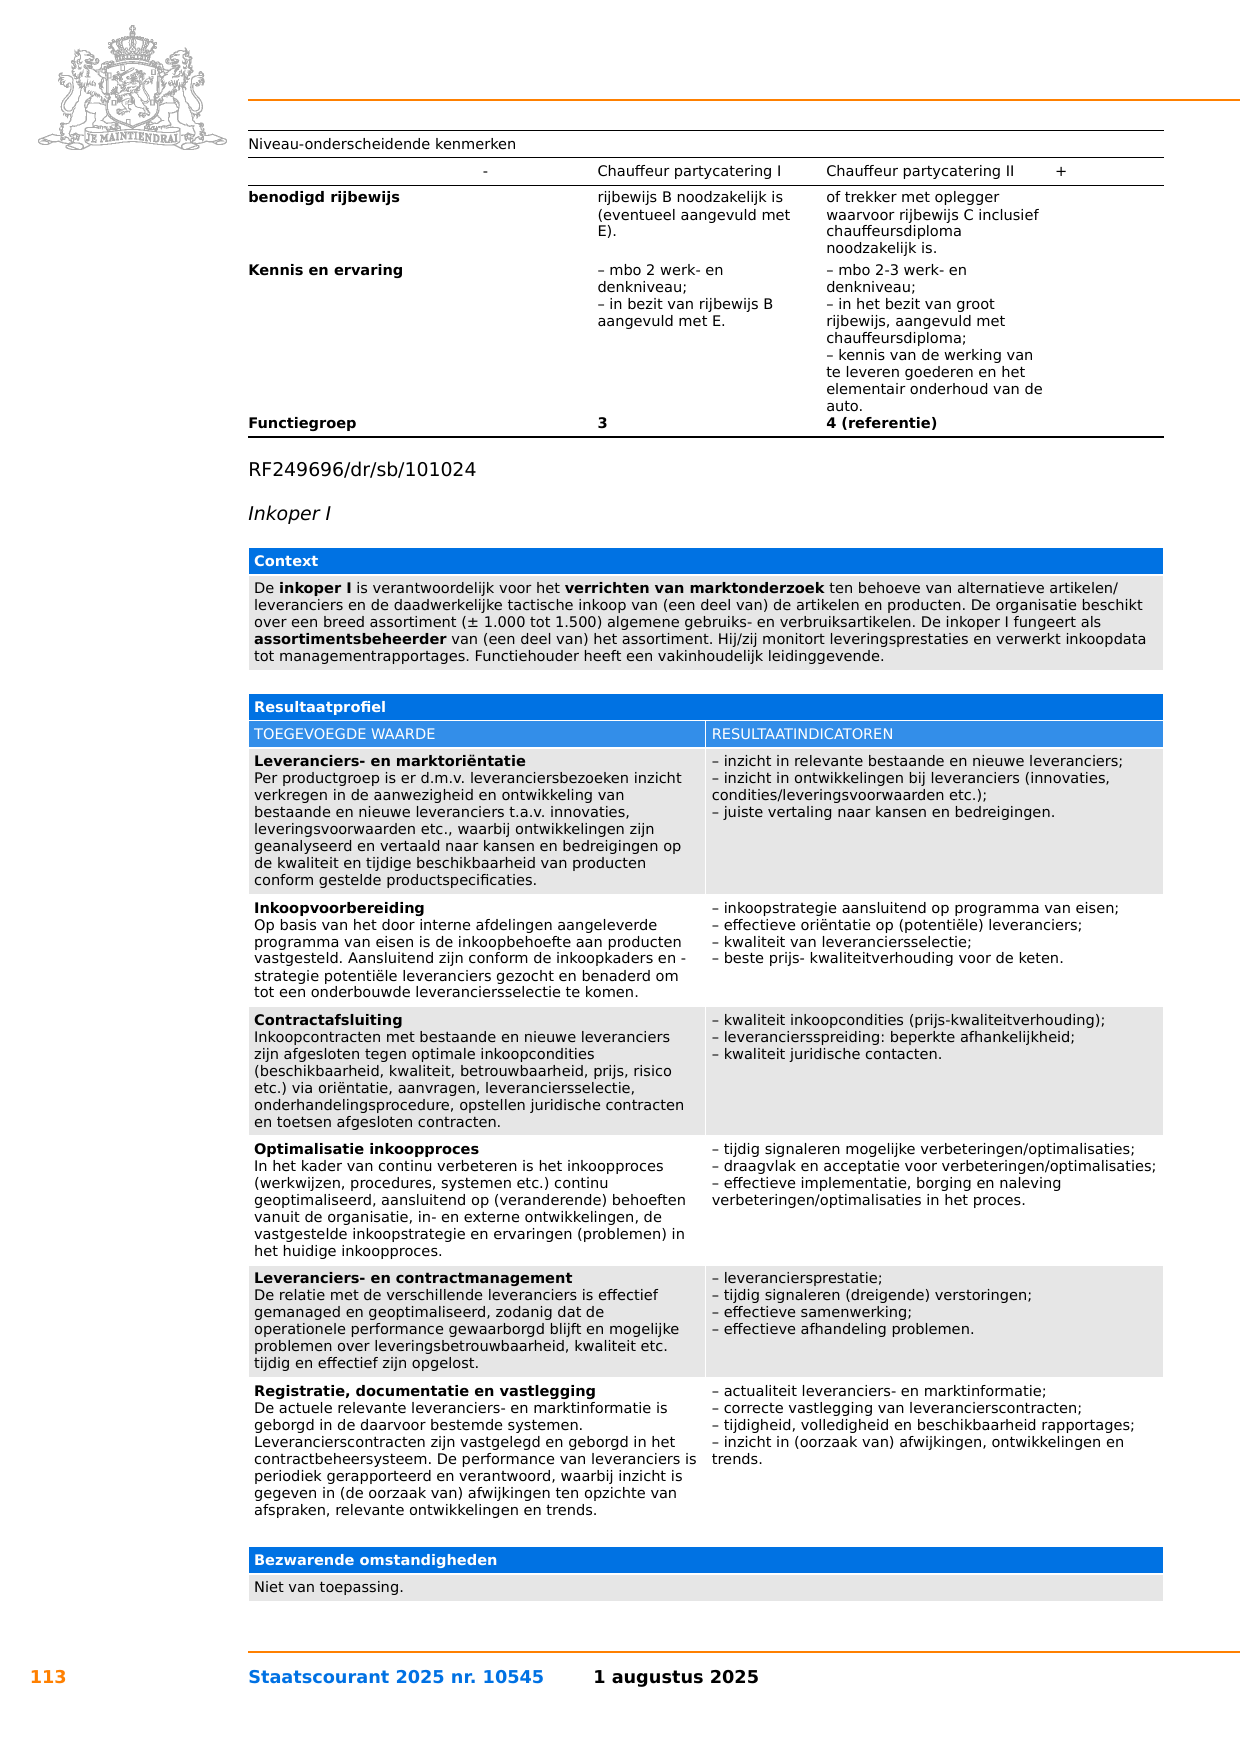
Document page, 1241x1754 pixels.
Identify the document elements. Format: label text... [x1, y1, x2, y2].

table_header Niveau-onderscheidende kenmerken [248, 131, 1163, 157]
table_cell - [477, 158, 591, 185]
table_cell Leveranciers- en marktoriëntatie Per productgroep is er d.m.v. leveranciersbezoeken inzicht verkregen in de aanwezigheid en ontwikkeling van bestaande en nieuwe leveranciers t.a.v. innovaties, leveringsvoorwaarden etc., waarbij ontwikkelingen zijn geanalyseerd en vertaald naar kansen en bedreigingen op de kwaliteit en tijdige beschikbaarheid van producten conform gestelde productspecificaties. [249, 749, 705, 894]
table_cell of trekker met oplegger waarvoor rijbewijs C inclusief chauffeursdiploma noodzakelijk is. [820, 186, 1049, 257]
table_cell [248, 158, 477, 185]
table_cell [1049, 186, 1163, 415]
table_cell Leveranciers- en contractmanagement De relatie met de verschillende leveranciers is effectief gemanaged en geoptimaliseerd, zodanig dat de operationele performance gewaarborgd blijft en mogelijke problemen over leveringsbetrouwbaarheid, kwaliteit etc. tijdig en effectief zijn opgelost. [249, 1266, 705, 1377]
table_cell Optimalisatie inkoopproces In het kader van continu verbeteren is het inkoopproces (werkwijzen, procedures, systemen etc.) continu geoptimaliseerd, aansluitend op (veranderende) behoeften vanuit de organisatie, in- en externe ontwikkelingen, de vastgestelde inkoopstrategie en ervaringen (problemen) in het huidige inkoopproces. [249, 1136, 705, 1264]
table_cell De inkoper I is verantwoordelijk voor het verrichten van marktonderzoek ten behoeve van alternatieve artikelen/ leveranciers en de daadwerkelijke tactische inkoop van (een deel van) de artikelen en producten. De organisatie beschikt over een breed assortiment (± 1.000 tot 1.500) algemene gebruiks- en verbruiksartikelen. De inkoper I fungeert als assortimentsbeheerder van (een deel van) het assortiment. Hij/zij monitort leveringsprestaties en verwerkt inkoopdata tot managementrapportages. Functiehouder heeft een vakinhoudelijk leidinggevende. [249, 576, 1163, 670]
table_cell Niet van toepassing. [249, 1575, 1163, 1601]
table_cell Registratie, documentatie en vastlegging De actuele relevante leveranciers- en marktinformatie is geborgd in de daarvoor bestemde systemen. Leverancierscontracten zijn vastgelegd en geborgd in het contractbeheersysteem. De performance van leveranciers is periodiek gerapporteerd en verantwoord, waarbij inzicht is gegeven in (de oorzaak van) afwijkingen ten opzichte van afspraken, relevante ontwikkelingen en trends. [249, 1378, 705, 1523]
table_cell – tijdig signaleren mogelijke verbeteringen/optimalisaties; – draagvlak en acceptatie voor verbeteringen/optimalisaties; – effectieve implementatie, borging en naleving verbeteringen/optimalisaties in het proces. [706, 1136, 1163, 1264]
table_cell – inzicht in relevante bestaande en nieuwe leveranciers; – inzicht in ontwikkelingen bij leveranciers (innovaties, condities/leveringsvoorwaarden etc.); – juiste vertaling naar kansen en bedreigingen. [706, 749, 1163, 894]
table_cell Contractafsluiting Inkoopcontracten met bestaande en nieuwe leveranciers zijn afgesloten tegen optimale inkoopcondities (beschikbaarheid, kwaliteit, betrouwbaarheid, prijs, risico etc.) via oriëntatie, aanvragen, leveranciersselectie, onderhandelingsprocedure, opstellen juridische contracten en toetsen afgesloten contracten. [249, 1007, 705, 1135]
table_cell – mbo 2-3 werk- en denkniveau; – in het bezit van groot rijbewijs, aangevuld met chauffeursdiploma; – kennis van de werking van te leveren goederen en het elementair onderhoud van de auto. [820, 257, 1049, 415]
table_header Bezwarende omstandigheden [249, 1547, 1163, 1573]
subtitle Inkoper I [248, 503, 1163, 525]
table_cell Functiegroep [248, 415, 477, 436]
table_cell Chauffeur partycatering I [591, 158, 820, 185]
table_cell – mbo 2 werk- en denkniveau; – in bezit van rijbewijs B aangevuld met E. [591, 257, 820, 415]
table_cell [477, 186, 591, 415]
table_cell – leveranciersprestatie; – tijdig signaleren (dreigende) verstoringen; – effectieve samenwerking; – effectieve afhandeling problemen. [706, 1266, 1163, 1377]
table_cell – actualiteit leveranciers- en marktinformatie; – correcte vastlegging van leverancierscontracten; – tijdigheid, volledigheid en beschikbaarheid rapportages; – inzicht in (oorzaak van) afwijkingen, ontwikkelingen en trends. [706, 1378, 1163, 1523]
text RF249696/dr/sb/101024 [248, 459, 1163, 481]
table_cell Inkoopvoorbereiding Op basis van het door interne afdelingen aangeleverde programma van eisen is de inkoopbehoefte aan producten vastgesteld. Aansluitend zijn conform de inkoopkaders en -strategie potentiële leveranciers gezocht en benaderd om tot een onderbouwde leveranciersselectie te komen. [249, 895, 705, 1006]
table_header Context [249, 548, 1163, 574]
table_cell 4 (referentie) [820, 415, 1049, 436]
table_cell 3 [591, 415, 820, 436]
table_cell – inkoopstrategie aansluitend op programma van eisen; – effectieve oriëntatie op (potentiële) leveranciers; – kwaliteit van leveranciersselectie; – beste prijs- kwaliteitverhouding voor de keten. [706, 895, 1163, 1006]
table_cell rijbewijs B noodzakelijk is (eventueel aangevuld met E). [591, 186, 820, 257]
picture [38, 25, 227, 150]
table_cell + [1049, 158, 1163, 185]
table_header Resultaatprofiel [249, 694, 1163, 720]
table_cell benodigd rijbewijs [248, 186, 477, 257]
table_cell – kwaliteit inkoopcondities (prijs-kwaliteitverhouding); – leveranciersspreiding: beperkte afhankelijkheid; – kwaliteit juridische contacten. [706, 1007, 1163, 1135]
table_cell Kennis en ervaring [248, 257, 477, 415]
table_cell [1049, 415, 1163, 436]
table_cell RESULTAATINDICATOREN [706, 721, 1163, 747]
table_cell Chauffeur partycatering II [820, 158, 1049, 185]
table_cell [477, 415, 591, 436]
table_cell TOEGEVOEGDE WAARDE [249, 721, 705, 747]
